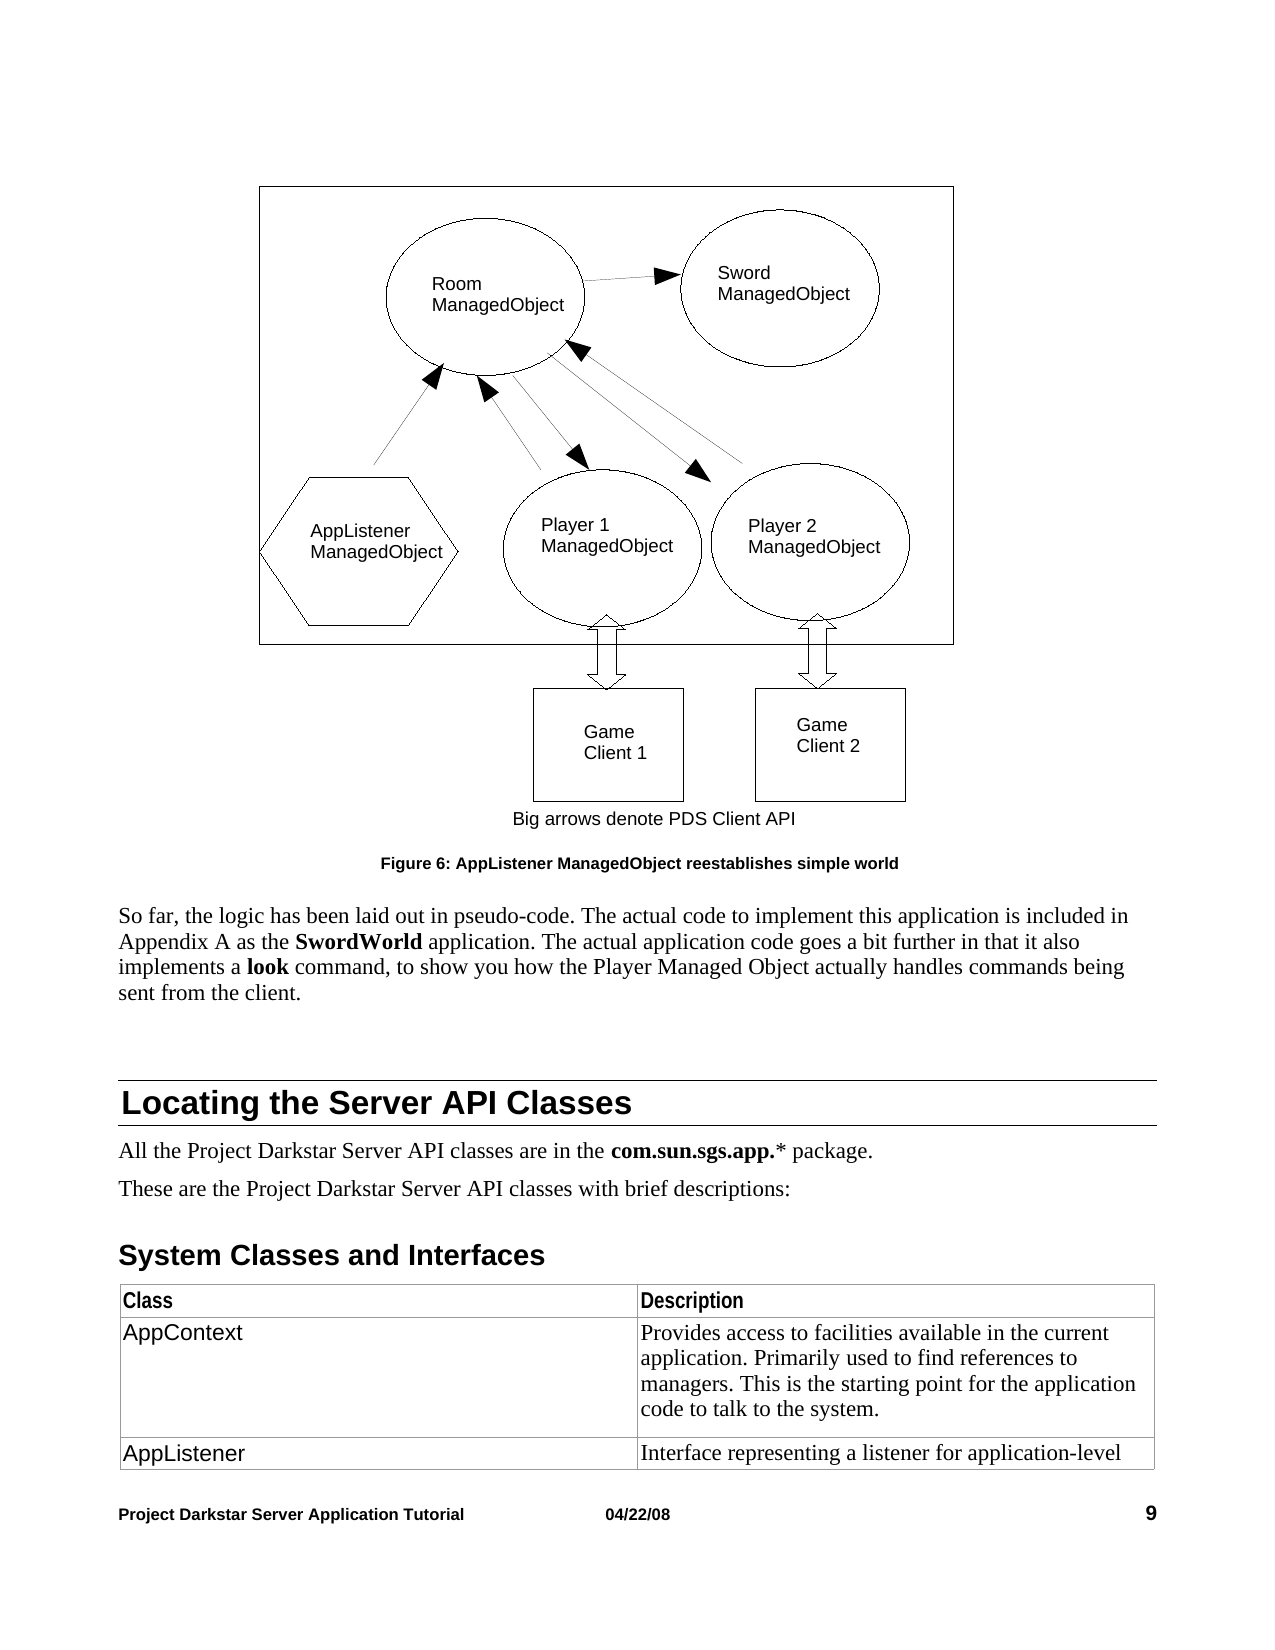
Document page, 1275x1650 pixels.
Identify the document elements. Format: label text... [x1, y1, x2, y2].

table_cell AppContext [121, 1318, 637, 1437]
text So far, the logic has been laid out in pseudo-code. The actual code to implement this application is included in Appendix A as the SwordWorld application. The actual application code goes a bit further in that it also implements a look command, to show you how the Player Managed Object actually handles commands being sent from the client. [118, 903, 1157, 1005]
table_cell AppListener [121, 1438, 637, 1469]
text All the Project Darkstar Server API classes are in the com.sun.sgs.app.* package. [118, 1138, 1157, 1164]
subtitle System Classes and Interfaces [118, 1239, 1157, 1272]
subtitle Locating the Server API Classes [118, 1081, 1157, 1125]
table_cell Interface representing a listener for application-level [638, 1438, 1154, 1469]
text These are the Project Darkstar Server API classes with brief descriptions: [118, 1176, 1157, 1202]
table_cell Provides access to facilities available in the current application. Primarily used to find references to managers. This is the starting point for the application code to talk to the system. [638, 1318, 1154, 1437]
table_header Description [638, 1285, 1154, 1317]
table_header Class [121, 1285, 637, 1317]
text Figure 6: AppListener ManagedObject reestablishes simple world [118, 167, 1157, 873]
